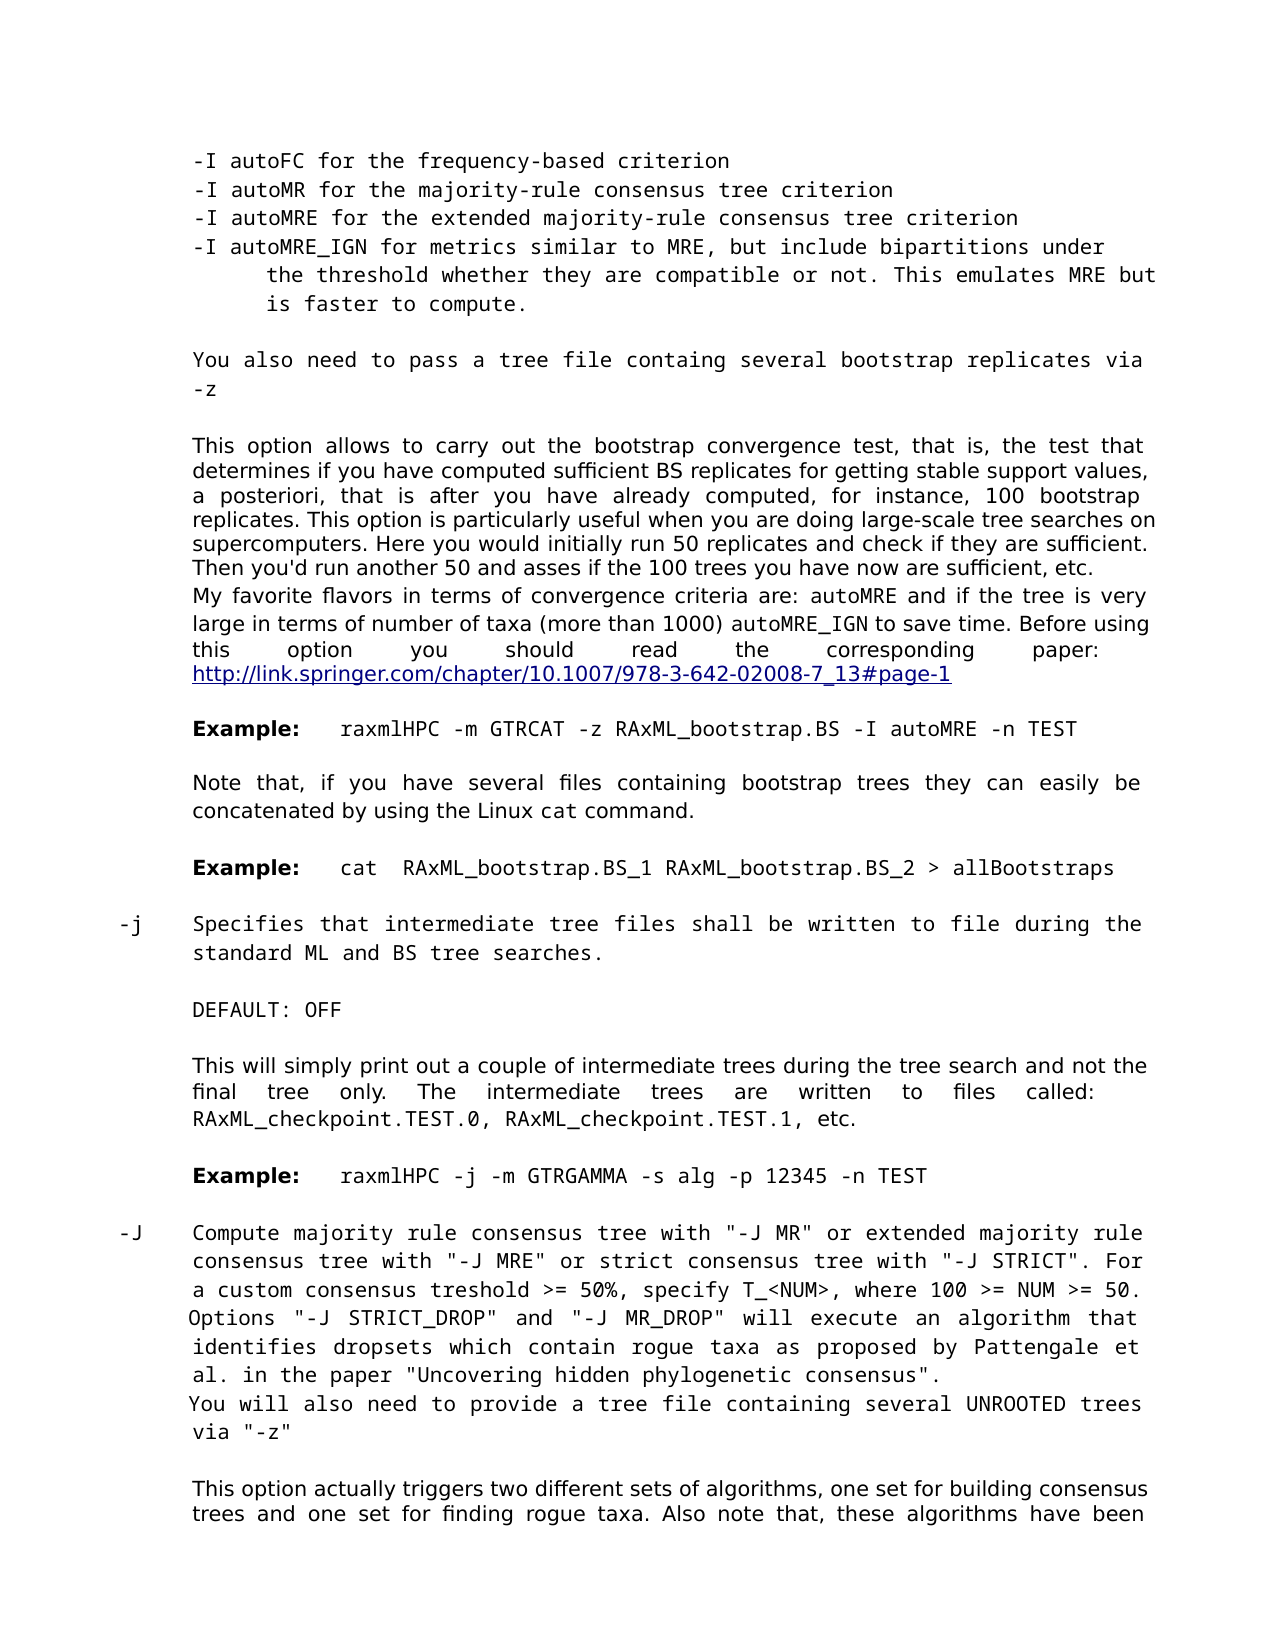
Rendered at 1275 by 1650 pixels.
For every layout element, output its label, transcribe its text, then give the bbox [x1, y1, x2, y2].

text Example: cat RAxML_bootstrap.BS_1 RAxML_bootstrap.BS_2 > allBootstraps [118, 853, 1157, 881]
text This option actually triggers two different sets of algorithms, one set for building consensus trees and one set for finding rogue taxa. Also note that, these algorithms have been [118, 1474, 1157, 1527]
text -I autoMRE for the extended majority-rule consensus tree criterion [118, 203, 1157, 232]
text This will simply print out a couple of intermediate trees during the tree search and not the final tree only. The intermediate trees are written to files called: RAxML_checkpoint.TEST.0, RAxML_checkpoint.TEST.1, etc. [118, 1052, 1157, 1133]
text DEFAULT: OFF [118, 995, 1157, 1023]
text -I autoFC for the frequency-based criterion [118, 147, 1157, 175]
text Example: raxmlHPC -m GTRCAT -z RAxML_bootstrap.BS -I autoMRE -n TEST [118, 714, 1157, 743]
text Note that, if you have several files containing bootstrap trees they can easily be concatenated by using the Linux cat command. [118, 771, 1157, 824]
text This option allows to carry out the bootstrap convergence test, that is, the test that determines if you have computed sufficient BS replicates for getting stable support values, a posteriori, that is after you have already computed, for instance, 100 bootstrap replicates. This option is particularly useful when you are doing large-scale tree searches on supercomputers. Here you would initially run 50 replicates and check if they are sufficient. Then you'd run another 50 and asses if the 100 trees you have now are sufficient, etc. [118, 431, 1157, 581]
text -J Compute majority rule consensus tree with "-J MR" or extended majority rule consensus tree with "-J MRE" or strict consensus tree with "-J STRICT". For a custom consensus treshold >= 50%, specify T_<NUM>, where 100 >= NUM >= 50. [118, 1218, 1157, 1303]
text Options "-J STRICT_DROP" and "-J MR_DROP" will execute an algorithm that identifies dropsets which contain rogue taxa as proposed by Pattengale et al. in the paper "Uncovering hidden phylogenetic consensus". [118, 1303, 1157, 1389]
text My favorite flavors in terms of convergence criteria are: autoMRE and if the tree is very large in terms of number of taxa (more than 1000) autoMRE_IGN to save time. Before using this option you should read the corresponding paper: http://link.springer.com/chapter/10.1007/978-3-642-02008-7_13#page-1 [118, 581, 1157, 686]
text You also need to pass a tree file containg several bootstrap replicates via -z [118, 346, 1157, 402]
text -I autoMR for the majority-rule consensus tree criterion [118, 175, 1157, 203]
text Example: raxmlHPC -j -m GTRGAMMA -s alg -p 12345 -n TEST [118, 1161, 1157, 1190]
text -I autoMRE_IGN for metrics similar to MRE, but include bipartitions under the threshold whether they are compatible or not. This emulates MRE but is faster to compute. [118, 232, 1157, 317]
text You will also need to provide a tree file containing several UNROOTED trees via "-z" [118, 1389, 1157, 1446]
text -j Specifies that intermediate tree files shall be written to file during the standard ML and BS tree searches. [118, 909, 1157, 966]
